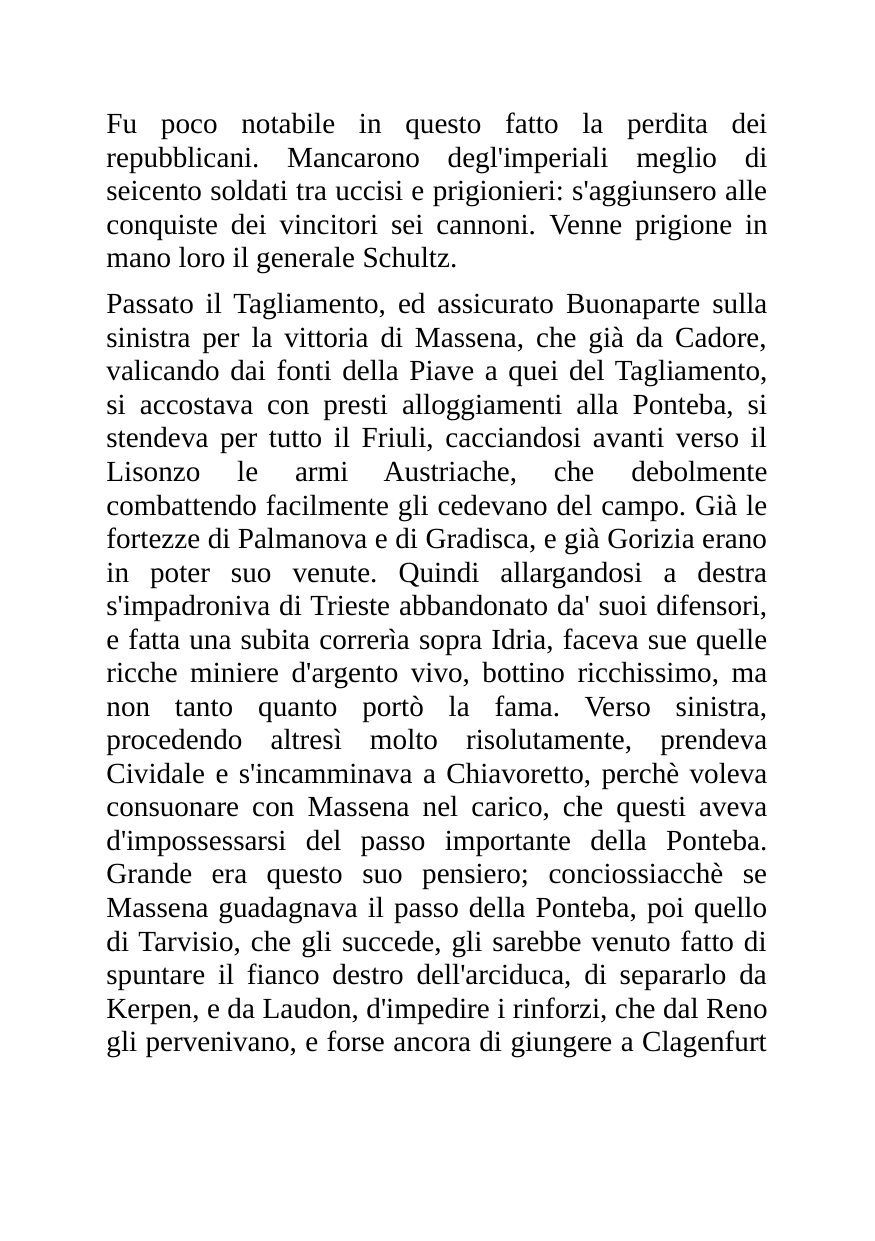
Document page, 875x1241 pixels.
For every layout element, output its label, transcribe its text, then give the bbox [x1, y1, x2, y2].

text Fu poco notabile in questo fatto la perdita dei repubblicani. Mancarono degl'imperiali meglio di seicento soldati tra uccisi e prigionieri: s'aggiunsero alle conquiste dei vincitori sei cannoni. Venne prigione in mano loro il generale Schultz. [106, 106, 768, 274]
text Passato il Tagliamento, ed assicurato Buonaparte sulla sinistra per la vittoria di Massena, che già da Cadore, valicando dai fonti della Piave a quei del Tagliamento, si accostava con presti alloggiamenti alla Ponteba, si stendeva per tutto il Friuli, cacciandosi avanti verso il Lisonzo le armi Austriache, che debolmente combattendo facilmente gli cedevano del campo. Già le fortezze di Palmanova e di Gradisca, e già Gorizia erano in poter suo venute. Quindi allargandosi a destra s'impadroniva di Trieste abbandonato da' suoi difensori, e fatta una subita correrìa sopra Idria, faceva sue quelle ricche miniere d'argento vivo, bottino ricchissimo, ma non tanto quanto portò la fama. Verso sinistra, procedendo altresì molto risolutamente, prendeva Cividale e s'incamminava a Chiavoretto, perchè voleva consuonare con Massena nel carico, che questi aveva d'impossessarsi del passo importante della Ponteba. Grande era questo suo pensiero; conciossiacchè se Massena guadagnava il passo della Ponteba, poi quello di Tarvisio, che gli succede, gli sarebbe venuto fatto di spuntare il fianco destro dell'arciduca, di separarlo da Kerpen, e da Laudon, d'impedire i rinforzi, che dal Reno gli pervenivano, e forse ancora di giungere a Clagenfurt [106, 286, 768, 1058]
